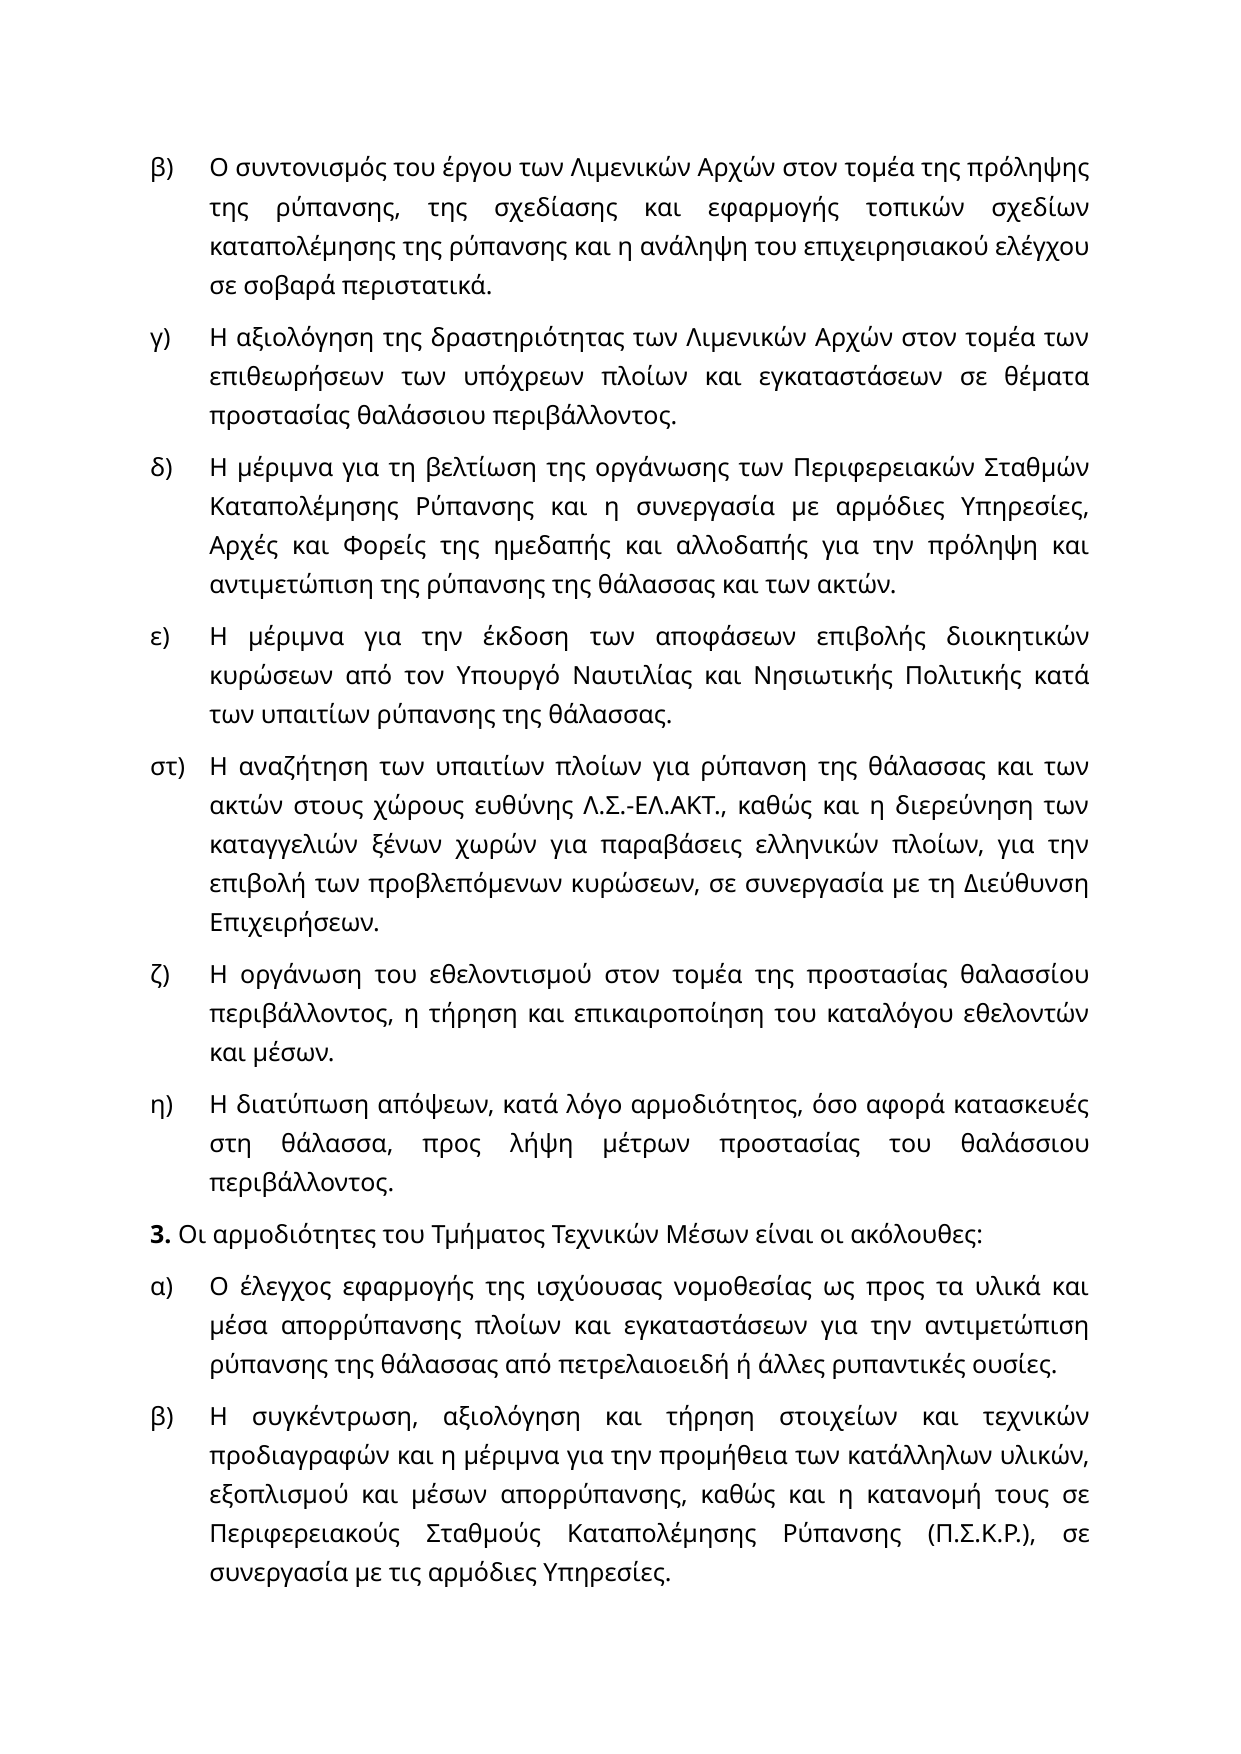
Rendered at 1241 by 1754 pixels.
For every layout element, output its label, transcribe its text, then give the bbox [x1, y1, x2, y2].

list β) Ο συντονισμός του έργου των Λιμενικών Αρχών στον τομέα της πρόληψης της ρύπανσης, της σχεδίασης και εφαρμογής τοπικών σχεδίων καταπολέμησης της ρύπανσης και η ανάληψη του επιχειρησιακού ελέγχου σε σοβαρά περιστατικά. [150, 150, 1090, 302]
list β) Η συγκέντρωση, αξιολόγηση και τήρηση στοιχείων και τεχνικών προδιαγραφών και η μέριμνα για την προμήθεια των κατάλληλων υλικών, εξοπλισμού και μέσων απορρύπανσης, καθώς και η κατανομή τους σε Περιφερειακούς Σταθμούς Καταπολέμησης Ρύπανσης (Π.Σ.Κ.P.), σε συνεργασία με τις αρμόδιες Υπηρεσίες. [150, 1398, 1090, 1589]
list α) Ο έλεγχος εφαρμογής της ισχύουσας νομοθεσίας ως προς τα υλικά και μέσα απορρύπανσης πλοίων και εγκαταστάσεων για την αντιμετώπιση ρύπανσης της θάλασσας από πετρελαιοειδή ή άλλες ρυπαντικές ουσίες. [150, 1268, 1090, 1381]
list γ) Η αξιολόγηση της δραστηριότητας των Λιμενικών Αρχών στον τομέα των επιθεωρήσεων των υπόχρεων πλοίων και εγκαταστάσεων σε θέματα προστασίας θαλάσσιου περιβάλλοντος. [150, 319, 1090, 432]
text 3. Οι αρμοδιότητες του Τμήματος Τεχνικών Μέσων είναι οι ακόλουθες: [150, 1217, 1090, 1251]
list στ) Η αναζήτηση των υπαιτίων πλοίων για ρύπανση της θάλασσας και των ακτών στους χώρους ευθύνης Λ.Σ.-ΕΛ.ΑΚΤ., καθώς και η διερεύνηση των καταγγελιών ξένων χωρών για παραβάσεις ελληνικών πλοίων, για την επιβολή των προβλεπόμενων κυρώσεων, σε συνεργασία με τη Διεύθυνση Επιχειρήσεων. [150, 748, 1090, 939]
list ζ) Η οργάνωση του εθελοντισμού στον τομέα της προστασίας θαλασσίου περιβάλλοντος, η τήρηση και επικαιροποίηση του καταλόγου εθελοντών και μέσων. [150, 957, 1090, 1069]
list ε) Η μέριμνα για την έκδοση των αποφάσεων επιβολής διοικητικών κυρώσεων από τον Υπουργό Ναυτιλίας και Νησιωτικής Πολιτικής κατά των υπαιτίων ρύπανσης της θάλασσας. [150, 618, 1090, 731]
list η) Η διατύπωση απόψεων, κατά λόγο αρμοδιότητος, όσο αφορά κατασκευές στη θάλασσα, προς λήψη μέτρων προστασίας του θαλάσσιου περιβάλλοντος. [150, 1087, 1090, 1199]
list δ) Η μέριμνα για τη βελτίωση της οργάνωσης των Περιφερειακών Σταθμών Καταπολέμησης Ρύπανσης και η συνεργασία με αρμόδιες Υπηρεσίες, Αρχές και Φορείς της ημεδαπής και αλλοδαπής για την πρόληψη και αντιμετώπιση της ρύπανσης της θάλασσας και των ακτών. [150, 449, 1090, 601]
